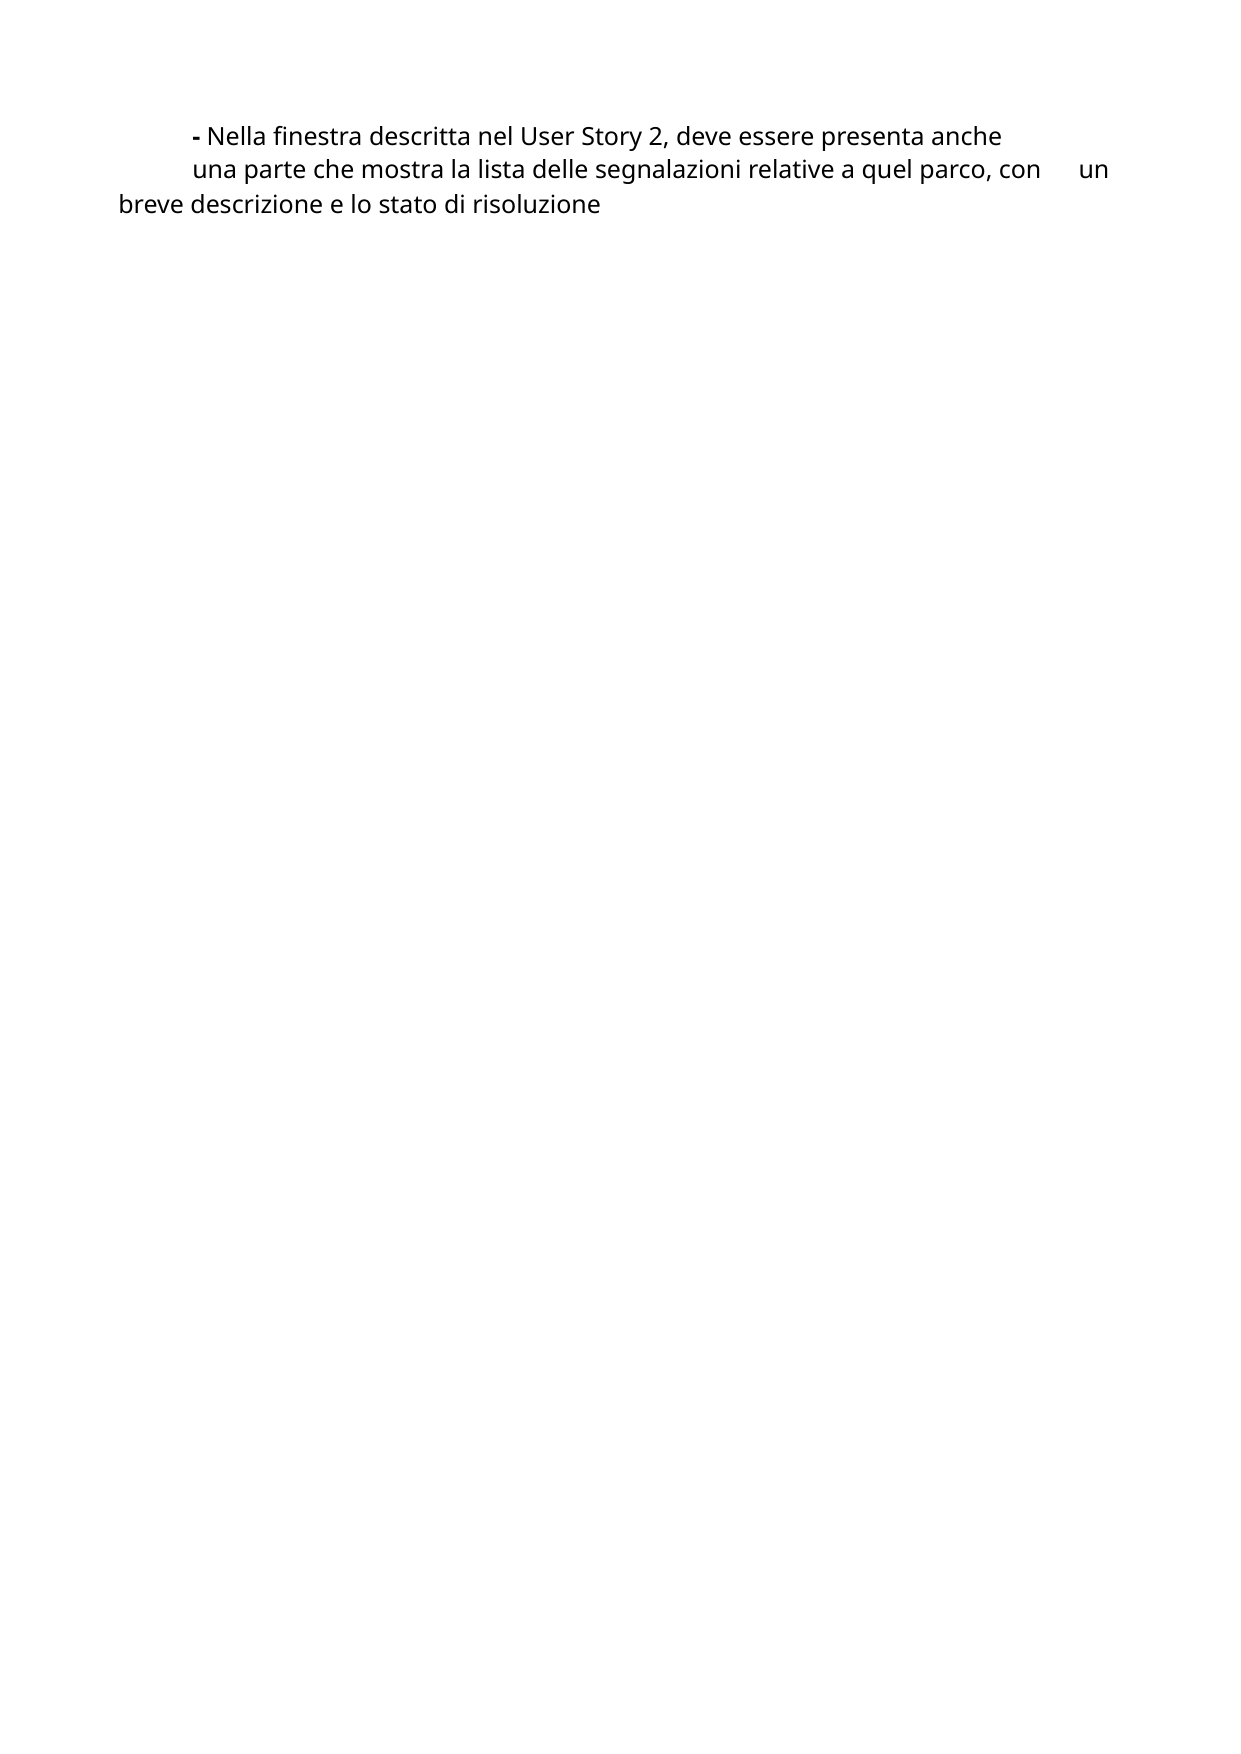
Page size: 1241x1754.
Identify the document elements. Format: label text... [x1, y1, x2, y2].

text - Nella finestra descritta nel User Story 2, deve essere presenta anche una parte che mostra la lista delle segnalazioni relative a quel parco, con un breve descrizione e lo stato di risoluzione [118, 118, 1122, 220]
